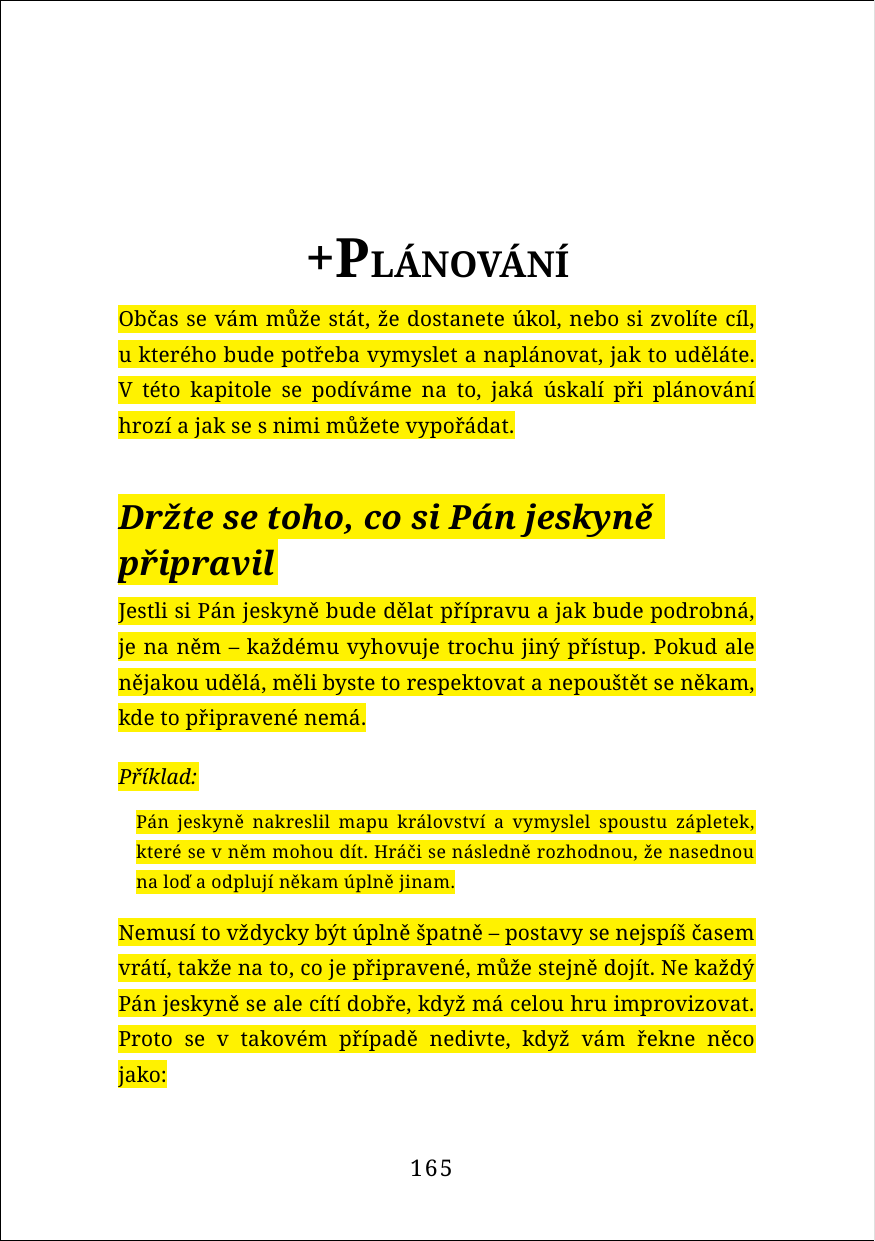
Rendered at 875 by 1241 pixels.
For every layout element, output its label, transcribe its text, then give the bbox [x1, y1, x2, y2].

text Příklad: [118, 762, 756, 791]
text Pán jeskyně nakreslil mapu království a vymyslel spoustu zápletek, které se v něm mohou dít. Hráči se následně rozhodnou, že nasednou na loď a odplují někam úplně jinam. [136, 809, 756, 894]
text Jestli si Pán jeskyně bude dělat přípravu a jak bude podrobná, je na něm – každému vyhovuje trochu jiný přístup. Pokud ale nějakou udělá, měli byste to respektovat a nepouštět se někam, kde to připravené nemá. [118, 597, 756, 732]
subtitle Držte se toho, co si Pán jeskyně připravil [118, 494, 756, 585]
subtitle +Plánování [118, 219, 756, 293]
text Nemusí to vždycky být úplně špatně – postavy se nejspíš časem vrátí, takže na to, co je připravené, může stejně dojít. Ne každý Pán jeskyně se ale cítí dobře, když má celou hru improvizovat. Proto se v takovém případě nedivte, když vám řekne něco jako: [118, 918, 756, 1088]
text Občas se vám může stát, že dostanete úkol, nebo si zvolíte cíl, u kterého bude potřeba vymyslet a naplánovat, jak to uděláte. V této kapitole se podíváme na to, jaká úskalí při plánování hrozí a jak se s nimi můžete vypořádat. [118, 304, 756, 439]
